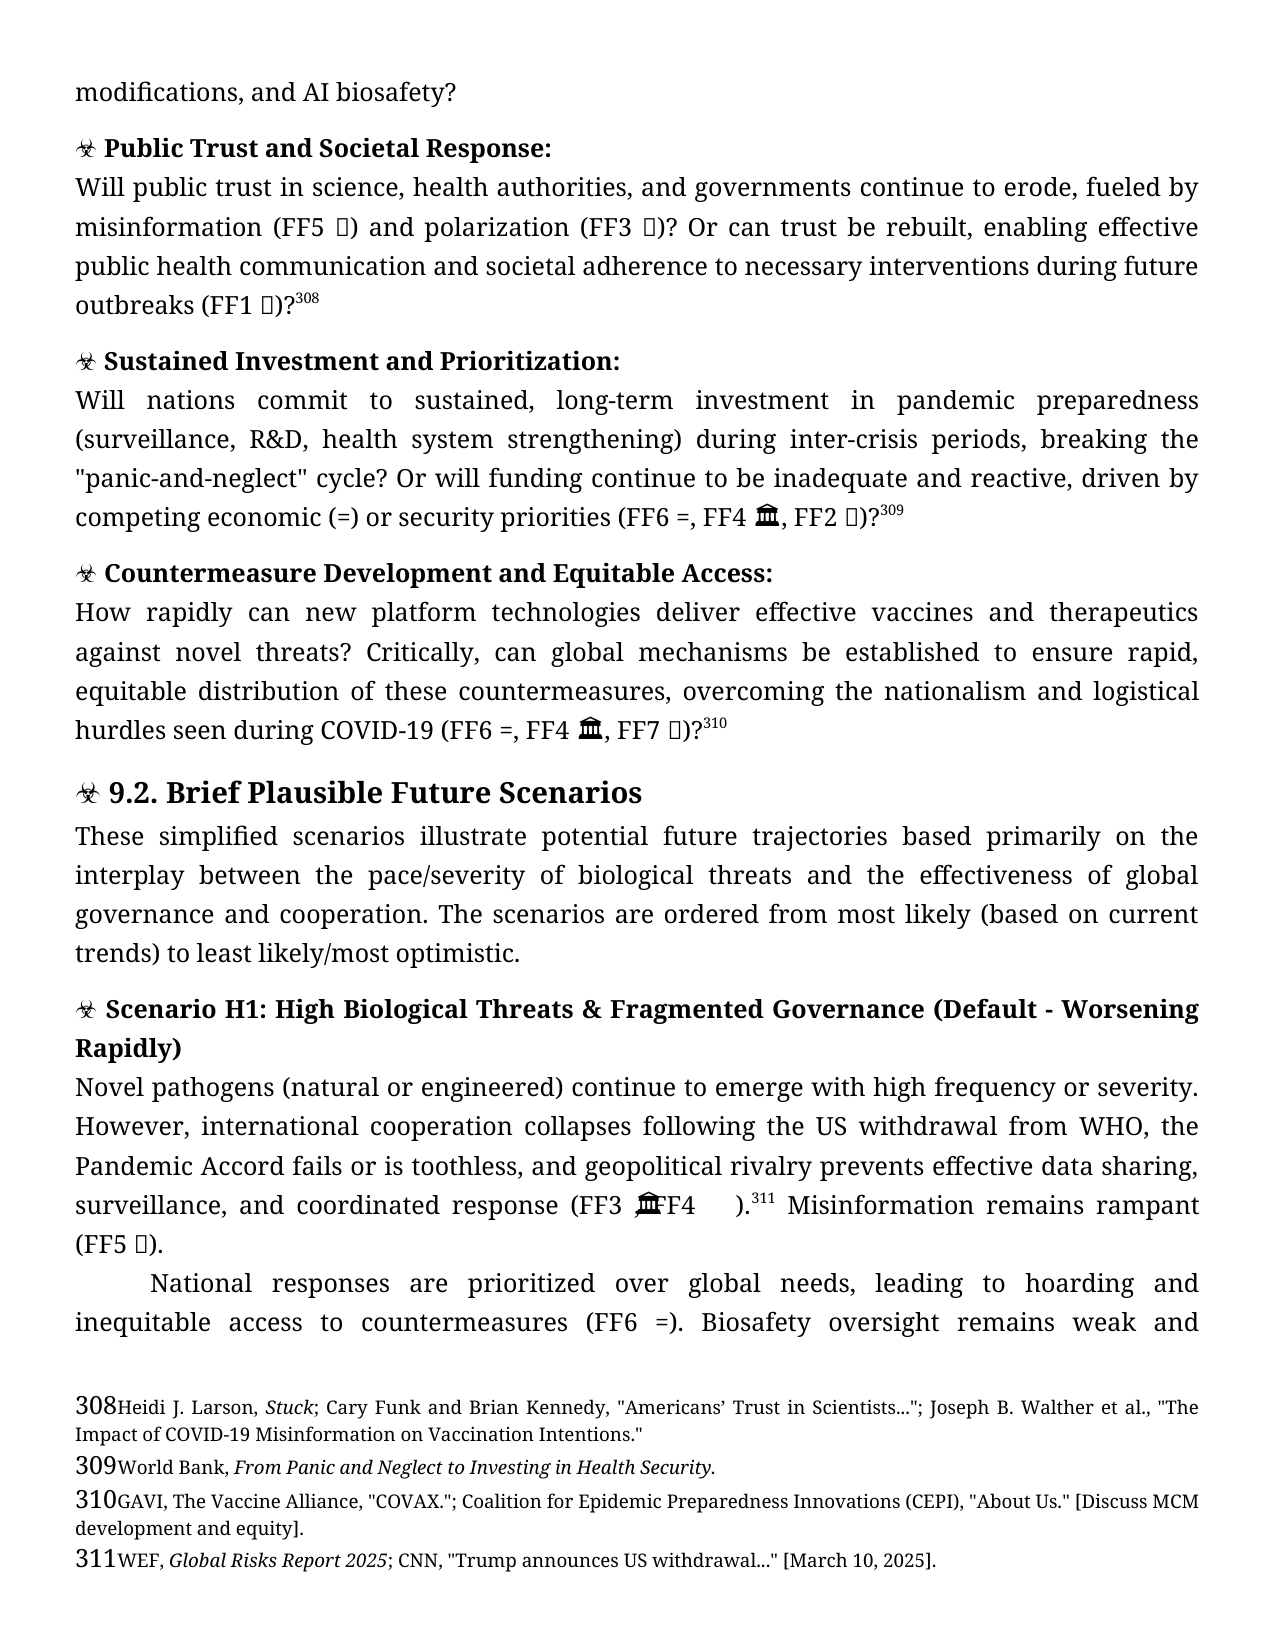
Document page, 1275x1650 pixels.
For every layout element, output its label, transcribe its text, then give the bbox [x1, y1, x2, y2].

text How rapidly can new platform technologies deliver effective vaccines and therapeutics against novel threats? Critically, can global mechanisms be established to ensure rapid, equitable distribution of these countermeasures, overcoming the nationalism and logistical hurdles seen during COVID-19 (FF6 =, FF4 🏛️, FF7 🔌)? [75, 595, 1200, 747]
text National responses are prioritized over global needs, leading to hoarding and inequitable access to countermeasures (FF6 =). Biosafety oversight remains weak and [75, 1266, 1200, 1339]
text Heidi J. Larson, Stuck; Cary Funk and Brian Kennedy, "Americans’ Trust in Scientists..."; Joseph B. Walther et al., "The Impact of COVID-19 Misinformation on Vaccination Intentions." [75, 1388, 1200, 1447]
text These simplified scenarios illustrate potential future trajectories based primarily on the interplay between the pace/severity of biological threats and the effectiveness of global governance and cooperation. The scenarios are ordered from most likely (based on current trends) to least likely/most optimistic. [75, 818, 1200, 970]
text modifications, and AI biosafety? [75, 75, 1200, 109]
subtitle ☣️ 9.2. Brief Plausible Future Scenarios [75, 772, 1200, 812]
text GAVI, The Vaccine Alliance, "COVAX."; Coalition for Epidemic Preparedness Innovations (CEPI), "About Us." [Discuss MCM development and equity]. [75, 1481, 1200, 1541]
text Will public trust in science, health authorities, and governments continue to erode, fueled by misinformation (FF5 📀) and polarization (FF3 🤝)? Or can trust be rebuilt, enabling effective public health communication and societal adherence to necessary interventions during future outbreaks (FF1 🧠)? [75, 170, 1200, 322]
subtitle ☣️ Countermeasure Development and Equitable Access: [75, 556, 1200, 590]
subtitle ☣️ Sustained Investment and Prioritization: [75, 343, 1200, 377]
text Will nations commit to sustained, long-term investment in pandemic preparedness (surveillance, R&D, health system strengthening) during inter-crisis periods, breaking the "panic-and-neglect" cycle? Or will funding continue to be inadequate and reactive, driven by competing economic (=) or security priorities (FF6 =, FF4 🏛️, FF2 🔎)? [75, 382, 1200, 534]
text WEF, Global Risks Report 2025; CNN, "Trump announces US withdrawal..." [March 10, 2025]. [75, 1541, 1200, 1575]
subtitle ☣️ Public Trust and Societal Response: [75, 131, 1200, 165]
text World Bank, From Panic and Neglect to Investing in Health Security. [75, 1447, 1200, 1481]
subtitle ☣️ Scenario H1: High Biological Threats & Fragmented Governance (Default - Worsening Rapidly) [75, 991, 1200, 1065]
text Novel pathogens (natural or engineered) continue to emerge with high frequency or severity. However, international cooperation collapses following the US withdrawal from WHO, the Pandemic Accord fails or is toothless, and geopolitical rivalry prevents effective data sharing, surveillance, and coordinated response (FF3 🤝, FF4 🏛️). Misinformation remains rampant (FF5 📀). [75, 1070, 1200, 1261]
